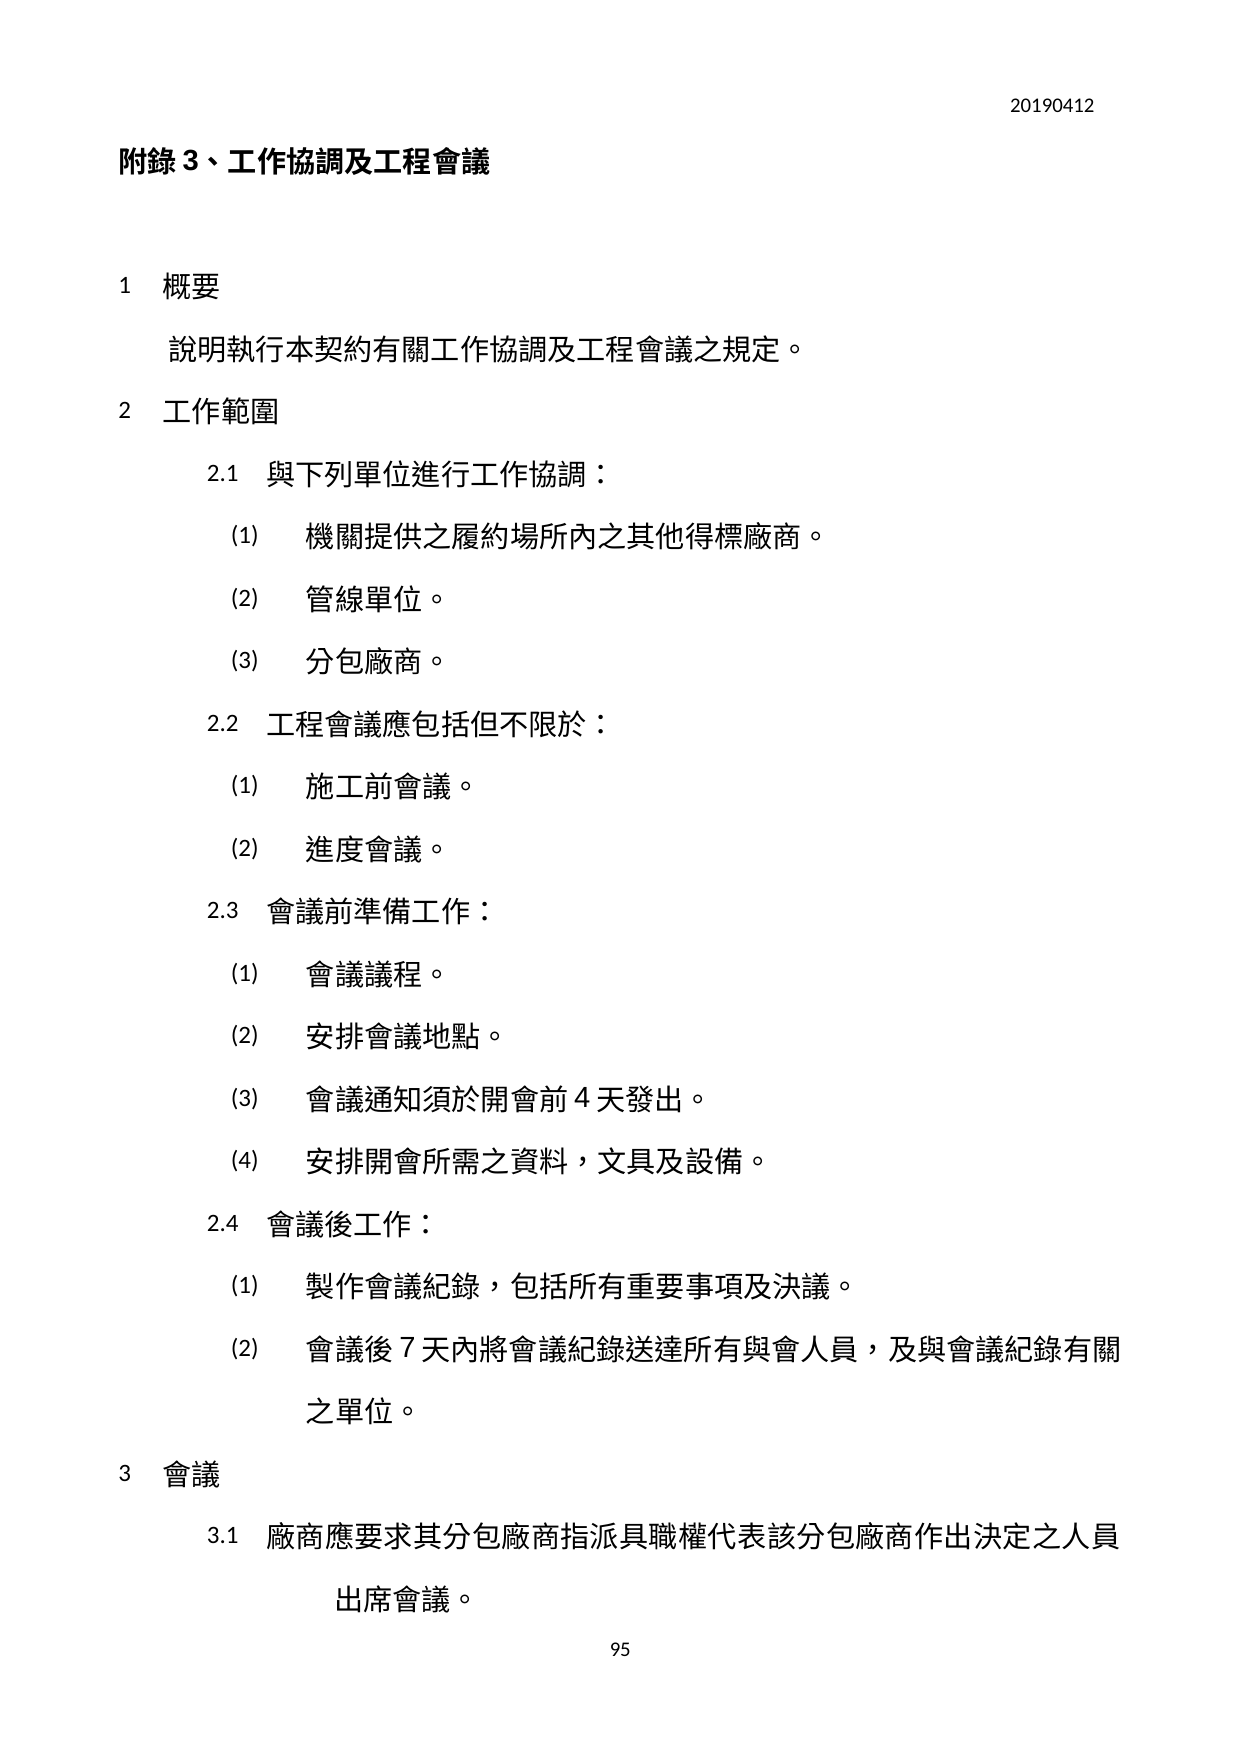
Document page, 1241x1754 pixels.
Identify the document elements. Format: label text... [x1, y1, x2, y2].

list 製作會議紀錄，包括所有重要事項及決議。 [231, 1243, 1122, 1306]
list 安排會議地點。 [231, 993, 1122, 1056]
list 廠商應要求其分包廠商指派具職權代表該分包廠商作出決定之人員出席會議。 [207, 1493, 1122, 1618]
list 概要 [118, 243, 1122, 306]
list 工程會議應包括但不限於： [207, 681, 1122, 743]
list 進度會議。 [231, 806, 1122, 868]
list 機關提供之履約場所內之其他得標廠商。 [231, 493, 1122, 556]
subtitle 附錄3、工作協調及工程會議 [118, 118, 1122, 181]
list 安排開會所需之資料，文具及設備。 [231, 1118, 1122, 1181]
list 會議後工作： [207, 1181, 1122, 1243]
list 會議前準備工作： [207, 868, 1122, 931]
list 管線單位。 [231, 556, 1122, 618]
list 分包廠商。 [231, 618, 1122, 681]
list 施工前會議。 [231, 743, 1122, 806]
list 會議後7天內將會議紀錄送達所有與會人員，及與會議紀錄有關之單位。 [231, 1306, 1122, 1431]
list 會議議程。 [231, 931, 1122, 993]
text 說明執行本契約有關工作協調及工程會議之規定。 [168, 306, 1122, 368]
list 工作範圍 [118, 368, 1122, 431]
list 會議通知須於開會前4天發出。 [231, 1056, 1122, 1118]
list 與下列單位進行工作協調： [207, 431, 1122, 493]
list 會議 [118, 1431, 1122, 1493]
